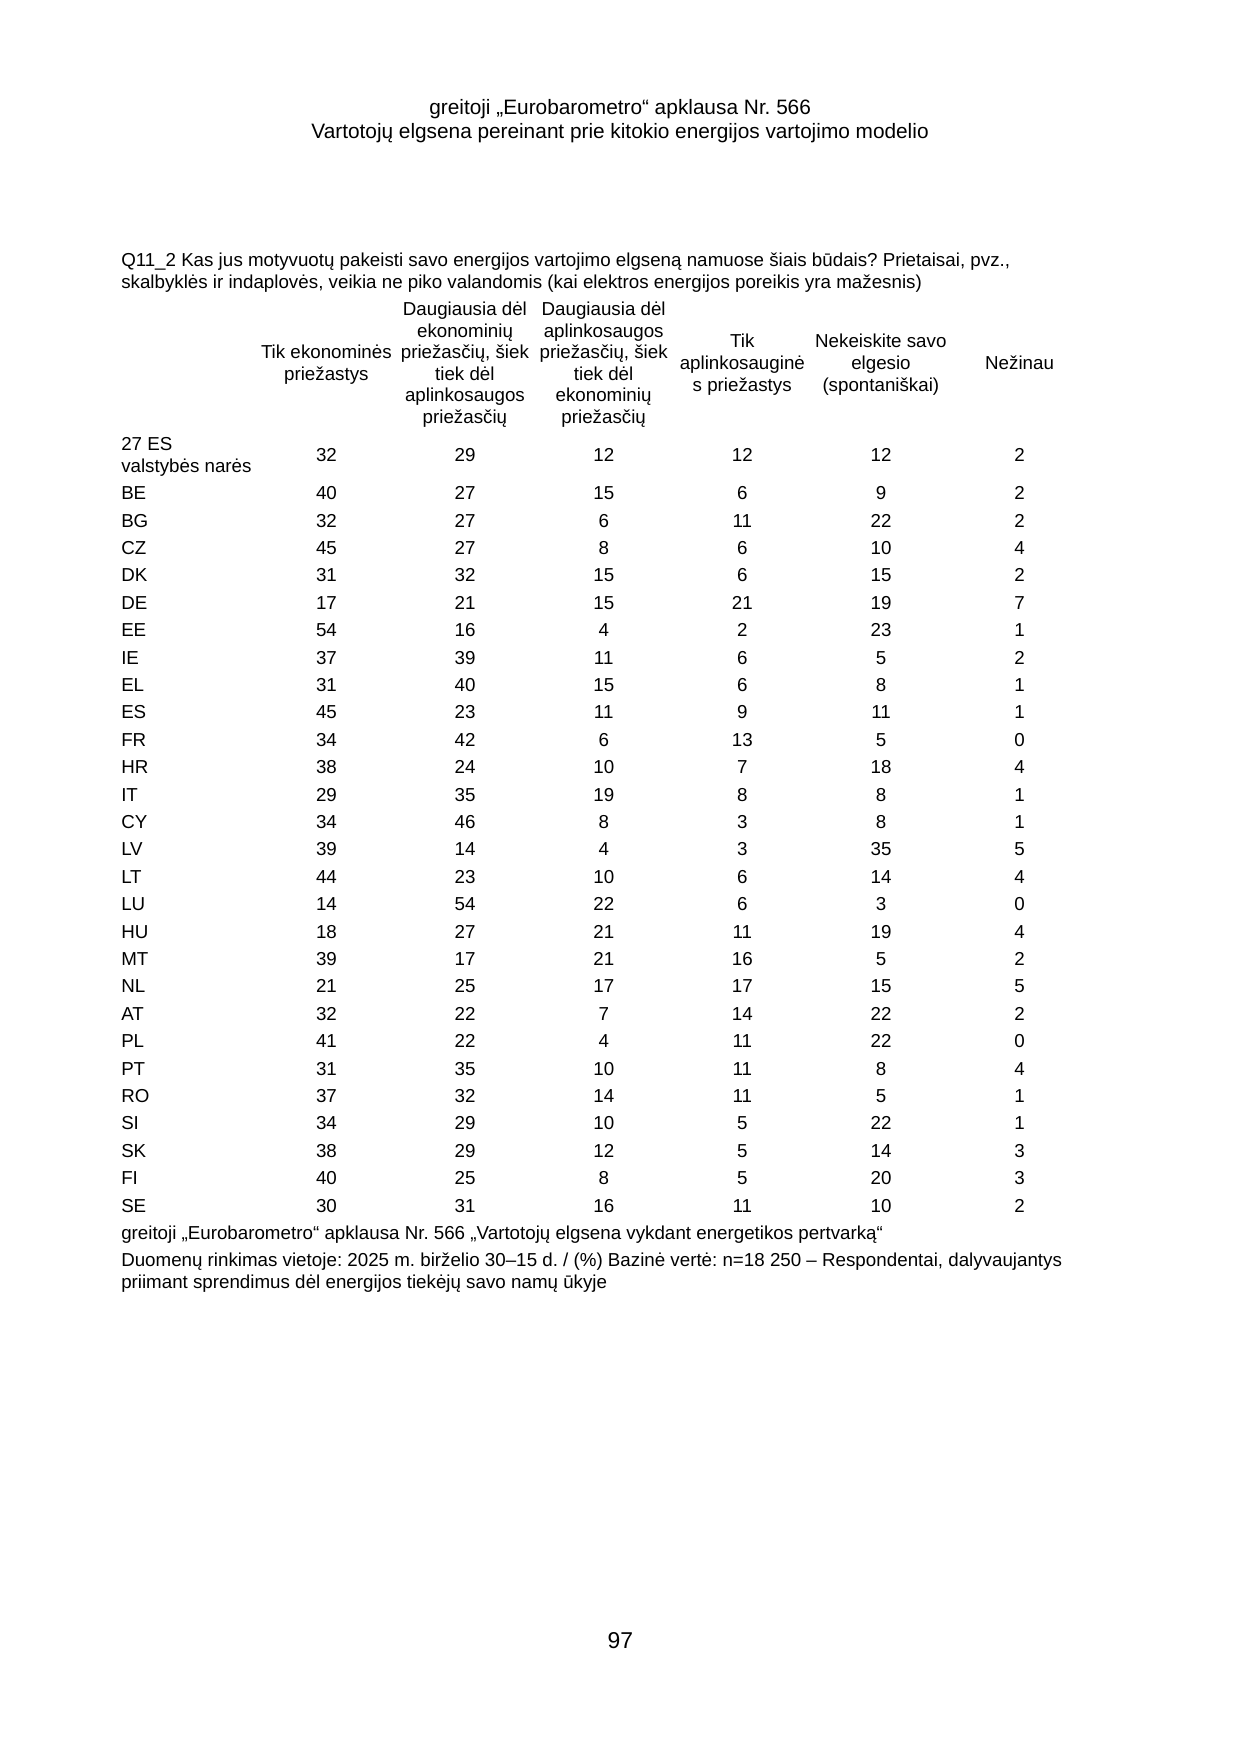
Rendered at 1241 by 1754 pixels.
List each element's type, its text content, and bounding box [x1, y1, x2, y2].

table_cell 25 [395, 1164, 534, 1191]
table_cell 42 [395, 726, 534, 753]
table_cell 11 [673, 1055, 811, 1082]
table_cell 5 [811, 644, 950, 671]
table_cell 27 [395, 918, 534, 945]
table_cell 14 [811, 863, 950, 890]
table_cell 6 [673, 561, 811, 589]
table_cell 38 [257, 753, 395, 781]
table_cell AT [118, 1000, 257, 1027]
table_cell 3 [673, 808, 811, 835]
table_cell 30 [257, 1191, 395, 1219]
table_cell 21 [395, 589, 534, 616]
table_cell 21 [673, 589, 811, 616]
table_cell 27 ES valstybės narės [118, 430, 257, 479]
table_cell 17 [395, 945, 534, 972]
table_cell 44 [257, 863, 395, 890]
table_cell 1 [950, 808, 1089, 835]
table_cell 39 [257, 835, 395, 863]
table_cell 1 [950, 1109, 1089, 1137]
table_cell CZ [118, 534, 257, 561]
table_cell 2 [950, 1191, 1089, 1219]
table_cell 34 [257, 808, 395, 835]
table_cell 2 [950, 1000, 1089, 1027]
table_cell 19 [534, 781, 673, 808]
table_cell 19 [811, 918, 950, 945]
table_cell 8 [811, 671, 950, 698]
table_cell 19 [811, 589, 950, 616]
table_cell 35 [811, 835, 950, 863]
table_cell 7 [534, 1000, 673, 1027]
table_cell 7 [673, 753, 811, 781]
table_cell 54 [395, 890, 534, 917]
table_cell 31 [257, 1055, 395, 1082]
table_cell BG [118, 507, 257, 534]
table_cell 45 [257, 534, 395, 561]
table_cell 3 [950, 1137, 1089, 1164]
table_cell 29 [395, 1109, 534, 1137]
table_cell 2 [950, 479, 1089, 507]
table_cell 22 [811, 1000, 950, 1027]
table_cell 22 [811, 1109, 950, 1137]
table_cell 8 [534, 1164, 673, 1191]
table_cell 4 [950, 863, 1089, 890]
table_cell 22 [395, 1027, 534, 1054]
table_cell 24 [395, 753, 534, 781]
table_cell 21 [534, 918, 673, 945]
table_cell IE [118, 644, 257, 671]
table_cell 21 [534, 945, 673, 972]
table_cell 31 [257, 561, 395, 589]
table_cell 5 [950, 835, 1089, 863]
table_cell PL [118, 1027, 257, 1054]
table_cell 15 [811, 561, 950, 589]
table_cell 11 [673, 1191, 811, 1219]
table_cell 4 [534, 835, 673, 863]
table_cell EE [118, 616, 257, 643]
table_cell greitoji „Eurobarometro“ apklausa Nr. 566 „Vartotojų elgsena vykdant energetikos pertvarką“ [118, 1219, 1089, 1246]
table_cell 2 [950, 430, 1089, 479]
table_cell 41 [257, 1027, 395, 1054]
table_cell 4 [950, 753, 1089, 781]
table_cell 8 [534, 534, 673, 561]
table_cell 16 [534, 1191, 673, 1219]
table_cell 27 [395, 507, 534, 534]
table_cell 4 [950, 918, 1089, 945]
table_cell 3 [950, 1164, 1089, 1191]
table_cell 20 [811, 1164, 950, 1191]
table_cell 10 [811, 534, 950, 561]
table_cell 4 [534, 1027, 673, 1054]
table_cell 29 [395, 430, 534, 479]
table_cell 6 [673, 534, 811, 561]
table_cell Daugiausia dėl aplinkosaugos priežasčių, šiek tiek dėl ekonominių priežasčių [534, 295, 673, 430]
table_cell 10 [534, 1055, 673, 1082]
table_cell LV [118, 835, 257, 863]
table_cell 3 [811, 890, 950, 917]
table_cell SK [118, 1137, 257, 1164]
table_cell 14 [673, 1000, 811, 1027]
table_cell 18 [257, 918, 395, 945]
table_cell 5 [811, 945, 950, 972]
table_cell Tik aplinkosauginės priežastys [673, 295, 811, 430]
table_cell [118, 295, 257, 430]
table_cell 5 [673, 1137, 811, 1164]
table_cell 14 [534, 1082, 673, 1109]
table_cell 31 [395, 1191, 534, 1219]
table_cell 22 [395, 1000, 534, 1027]
table_cell 1 [950, 1082, 1089, 1109]
table_cell Nekeiskite savo elgesio (spontaniškai) [811, 295, 950, 430]
table_header Q11_2 Kas jus motyvuotų pakeisti savo energijos vartojimo elgseną namuose šiais būdais? Prietaisai, pvz., skalbyklės ir indaplovės, veikia ne piko valandomis (kai elektros energijos poreikis yra mažesnis) [118, 246, 1089, 295]
table_cell 14 [257, 890, 395, 917]
table_cell LT [118, 863, 257, 890]
table_cell 2 [950, 507, 1089, 534]
table_cell DK [118, 561, 257, 589]
table_cell 2 [673, 616, 811, 643]
table_cell 40 [257, 1164, 395, 1191]
table_cell 8 [811, 1055, 950, 1082]
table_cell 15 [811, 972, 950, 1000]
table_cell RO [118, 1082, 257, 1109]
table_cell 5 [811, 726, 950, 753]
table_cell 29 [395, 1137, 534, 1164]
table_cell 13 [673, 726, 811, 753]
table_cell 6 [534, 507, 673, 534]
table_cell 29 [257, 781, 395, 808]
table_cell SE [118, 1191, 257, 1219]
table_cell 16 [673, 945, 811, 972]
table_cell 17 [257, 589, 395, 616]
table_cell 5 [811, 1082, 950, 1109]
table_cell 38 [257, 1137, 395, 1164]
table_cell 8 [673, 781, 811, 808]
table_cell MT [118, 945, 257, 972]
table_cell 12 [673, 430, 811, 479]
table_cell 4 [950, 534, 1089, 561]
table_cell 27 [395, 534, 534, 561]
table_cell 32 [395, 1082, 534, 1109]
table_cell 1 [950, 616, 1089, 643]
table_cell 10 [534, 753, 673, 781]
table_cell 31 [257, 671, 395, 698]
table_cell ES [118, 698, 257, 726]
table_cell 12 [534, 1137, 673, 1164]
table_cell 16 [395, 616, 534, 643]
table_cell 27 [395, 479, 534, 507]
table_cell 23 [395, 698, 534, 726]
table_cell 7 [950, 589, 1089, 616]
table_cell 23 [811, 616, 950, 643]
table_cell 15 [534, 589, 673, 616]
table_cell SI [118, 1109, 257, 1137]
table_cell 39 [395, 644, 534, 671]
table_cell 1 [950, 671, 1089, 698]
table_cell 40 [395, 671, 534, 698]
table_cell 12 [811, 430, 950, 479]
table_cell 0 [950, 726, 1089, 753]
table_cell 22 [534, 890, 673, 917]
table_cell 9 [673, 698, 811, 726]
table_cell CY [118, 808, 257, 835]
table_cell 10 [534, 863, 673, 890]
table_cell 14 [811, 1137, 950, 1164]
table_cell 5 [673, 1164, 811, 1191]
table_cell 15 [534, 671, 673, 698]
table_cell 15 [534, 479, 673, 507]
table_cell 6 [673, 644, 811, 671]
table_cell 9 [811, 479, 950, 507]
table_cell 37 [257, 644, 395, 671]
table_cell 3 [673, 835, 811, 863]
table_cell 32 [257, 1000, 395, 1027]
table_cell Tik ekonominės priežastys [257, 295, 395, 430]
table_cell FI [118, 1164, 257, 1191]
table_cell 5 [950, 972, 1089, 1000]
table_cell 15 [534, 561, 673, 589]
table_cell 39 [257, 945, 395, 972]
table_cell 11 [534, 644, 673, 671]
table_cell 25 [395, 972, 534, 1000]
table_cell HR [118, 753, 257, 781]
table_cell HU [118, 918, 257, 945]
table_cell Duomenų rinkimas vietoje: 2025 m. birželio 30–15 d. / (%) Bazinė vertė: n=18 250 – Respondentai, dalyvaujantys priimant sprendimus dėl energijos tiekėjų savo namų ūkyje [118, 1246, 1089, 1295]
table_cell 35 [395, 1055, 534, 1082]
table_cell 22 [811, 507, 950, 534]
table_cell 5 [673, 1109, 811, 1137]
table_cell LU [118, 890, 257, 917]
table_cell 6 [673, 479, 811, 507]
table_cell 34 [257, 726, 395, 753]
table_cell 11 [673, 918, 811, 945]
table_cell FR [118, 726, 257, 753]
table_cell 11 [673, 1082, 811, 1109]
table_cell 21 [257, 972, 395, 1000]
table_cell 6 [673, 671, 811, 698]
table_cell 1 [950, 698, 1089, 726]
table_cell 4 [534, 616, 673, 643]
table_cell 54 [257, 616, 395, 643]
table_cell 12 [534, 430, 673, 479]
table_cell NL [118, 972, 257, 1000]
table_cell 18 [811, 753, 950, 781]
table_cell 32 [257, 507, 395, 534]
table_cell 46 [395, 808, 534, 835]
table_cell 4 [950, 1055, 1089, 1082]
table_cell 0 [950, 1027, 1089, 1054]
table_cell 2 [950, 561, 1089, 589]
table_cell Daugiausia dėl ekonominių priežasčių, šiek tiek dėl aplinkosaugos priežasčių [395, 295, 534, 430]
table_cell 22 [811, 1027, 950, 1054]
table_cell 32 [257, 430, 395, 479]
table_cell 32 [395, 561, 534, 589]
table_cell 2 [950, 644, 1089, 671]
table_cell PT [118, 1055, 257, 1082]
table_cell 11 [673, 1027, 811, 1054]
table_cell 8 [811, 781, 950, 808]
table_cell 37 [257, 1082, 395, 1109]
table_cell 10 [811, 1191, 950, 1219]
table_cell 1 [950, 781, 1089, 808]
table_cell 17 [534, 972, 673, 1000]
table_cell 10 [534, 1109, 673, 1137]
table_cell 8 [811, 808, 950, 835]
table_cell 6 [673, 890, 811, 917]
table_cell 35 [395, 781, 534, 808]
table_cell DE [118, 589, 257, 616]
table_cell 6 [673, 863, 811, 890]
table_cell IT [118, 781, 257, 808]
table_cell BE [118, 479, 257, 507]
table_cell 11 [534, 698, 673, 726]
table_cell 11 [811, 698, 950, 726]
table_cell Nežinau [950, 295, 1089, 430]
table_cell 17 [673, 972, 811, 1000]
table_cell 8 [534, 808, 673, 835]
table_cell 0 [950, 890, 1089, 917]
table_cell 14 [395, 835, 534, 863]
table_cell 2 [950, 945, 1089, 972]
table_cell 11 [673, 507, 811, 534]
table_cell 34 [257, 1109, 395, 1137]
table_cell 6 [534, 726, 673, 753]
table_cell 45 [257, 698, 395, 726]
table_cell 40 [257, 479, 395, 507]
table_cell 23 [395, 863, 534, 890]
table_cell EL [118, 671, 257, 698]
